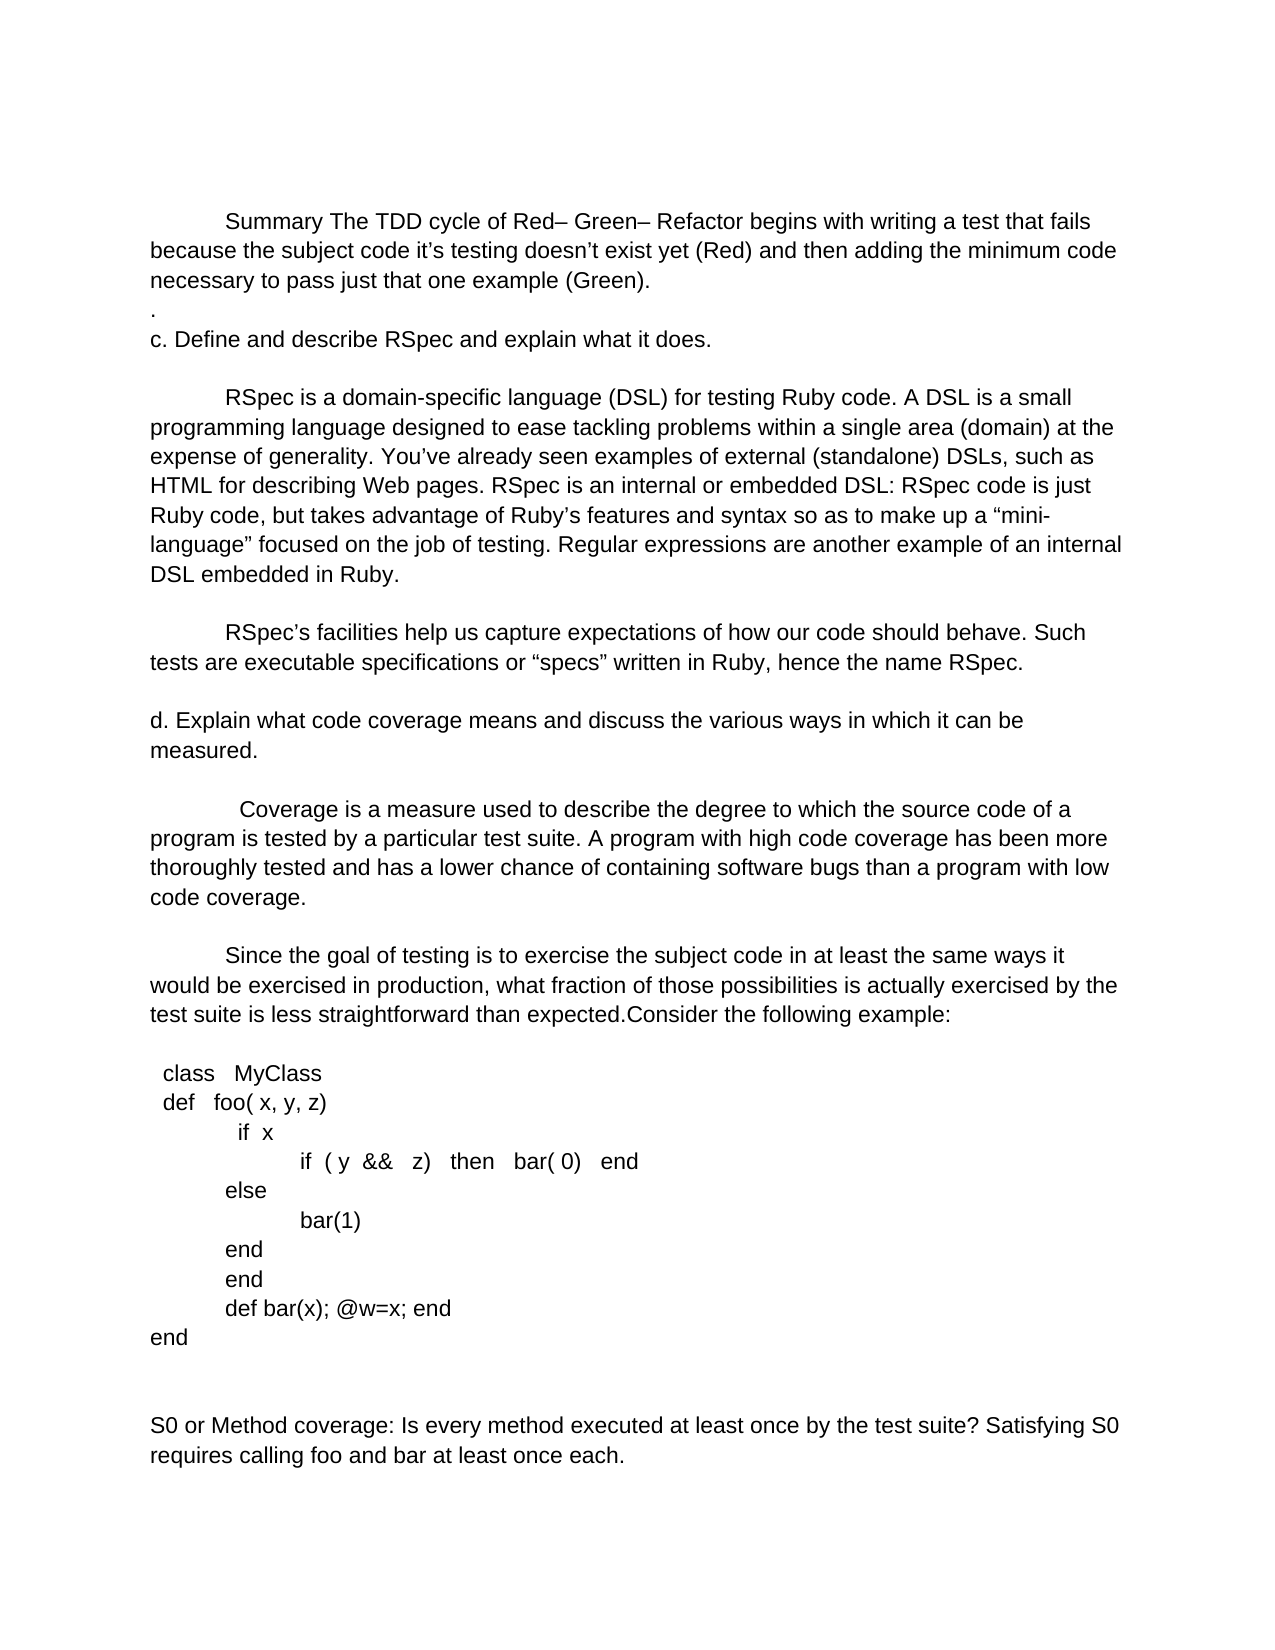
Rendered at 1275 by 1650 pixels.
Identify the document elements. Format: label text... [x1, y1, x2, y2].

text c. Define and describe RSpec and explain what it does. [150, 326, 1125, 352]
text class MyClass [150, 1061, 1125, 1086]
text RSpec is a domain-specific language (DSL) for testing Ruby code. A DSL is a small programming language designed to ease tackling problems within a single area (domain) at the expense of generality. You’ve already seen examples of external (standalone) DSLs, such as HTML for describing Web pages. RSpec is an internal or embedded DSL: RSpec code is just Ruby code, but takes advantage of Ruby’s features and syntax so as to make up a “mini-language” focused on the job of testing. Regular expressions are another example of an internal DSL embedded in Ruby. [150, 385, 1125, 587]
text end [150, 1325, 1125, 1351]
text else [150, 1178, 1125, 1204]
text d. Explain what code coverage means and discuss the various ways in which it can be measured. [150, 708, 1125, 763]
text Summary The TDD cycle of Red– Green– Refactor begins with writing a test that fails because the subject code it’s testing doesn’t exist yet (Red) and then adding the minimum code necessary to pass just that one example (Green). [150, 209, 1125, 293]
text end [150, 1266, 1125, 1292]
text Coverage is a measure used to describe the degree to which the source code of a program is tested by a particular test suite. A program with high code coverage has been more thoroughly tested and has a lower chance of containing software bugs than a program with low code coverage. [150, 796, 1125, 910]
text S0 or Method coverage: Is every method executed at least once by the test suite? Satisfying S0 requires calling foo and bar at least once each. [150, 1413, 1125, 1468]
text def foo( x, y, z) [150, 1090, 1125, 1116]
text . [150, 297, 1125, 323]
text bar(1) [150, 1208, 1125, 1233]
text end [150, 1237, 1125, 1263]
text if x [150, 1119, 1125, 1145]
text if ( y && z) then bar( 0) end [150, 1149, 1125, 1174]
text def bar(x); @w=x; end [150, 1296, 1125, 1321]
text RSpec’s facilities help us capture expectations of how our code should behave. Such tests are executable specifications or “specs” written in Ruby, hence the name RSpec. [150, 620, 1125, 675]
text Since the goal of testing is to exercise the subject code in at least the same ways it would be exercised in production, what fraction of those possibilities is actually exercised by the test suite is less straightforward than expected.Consider the following example: [150, 943, 1125, 1028]
